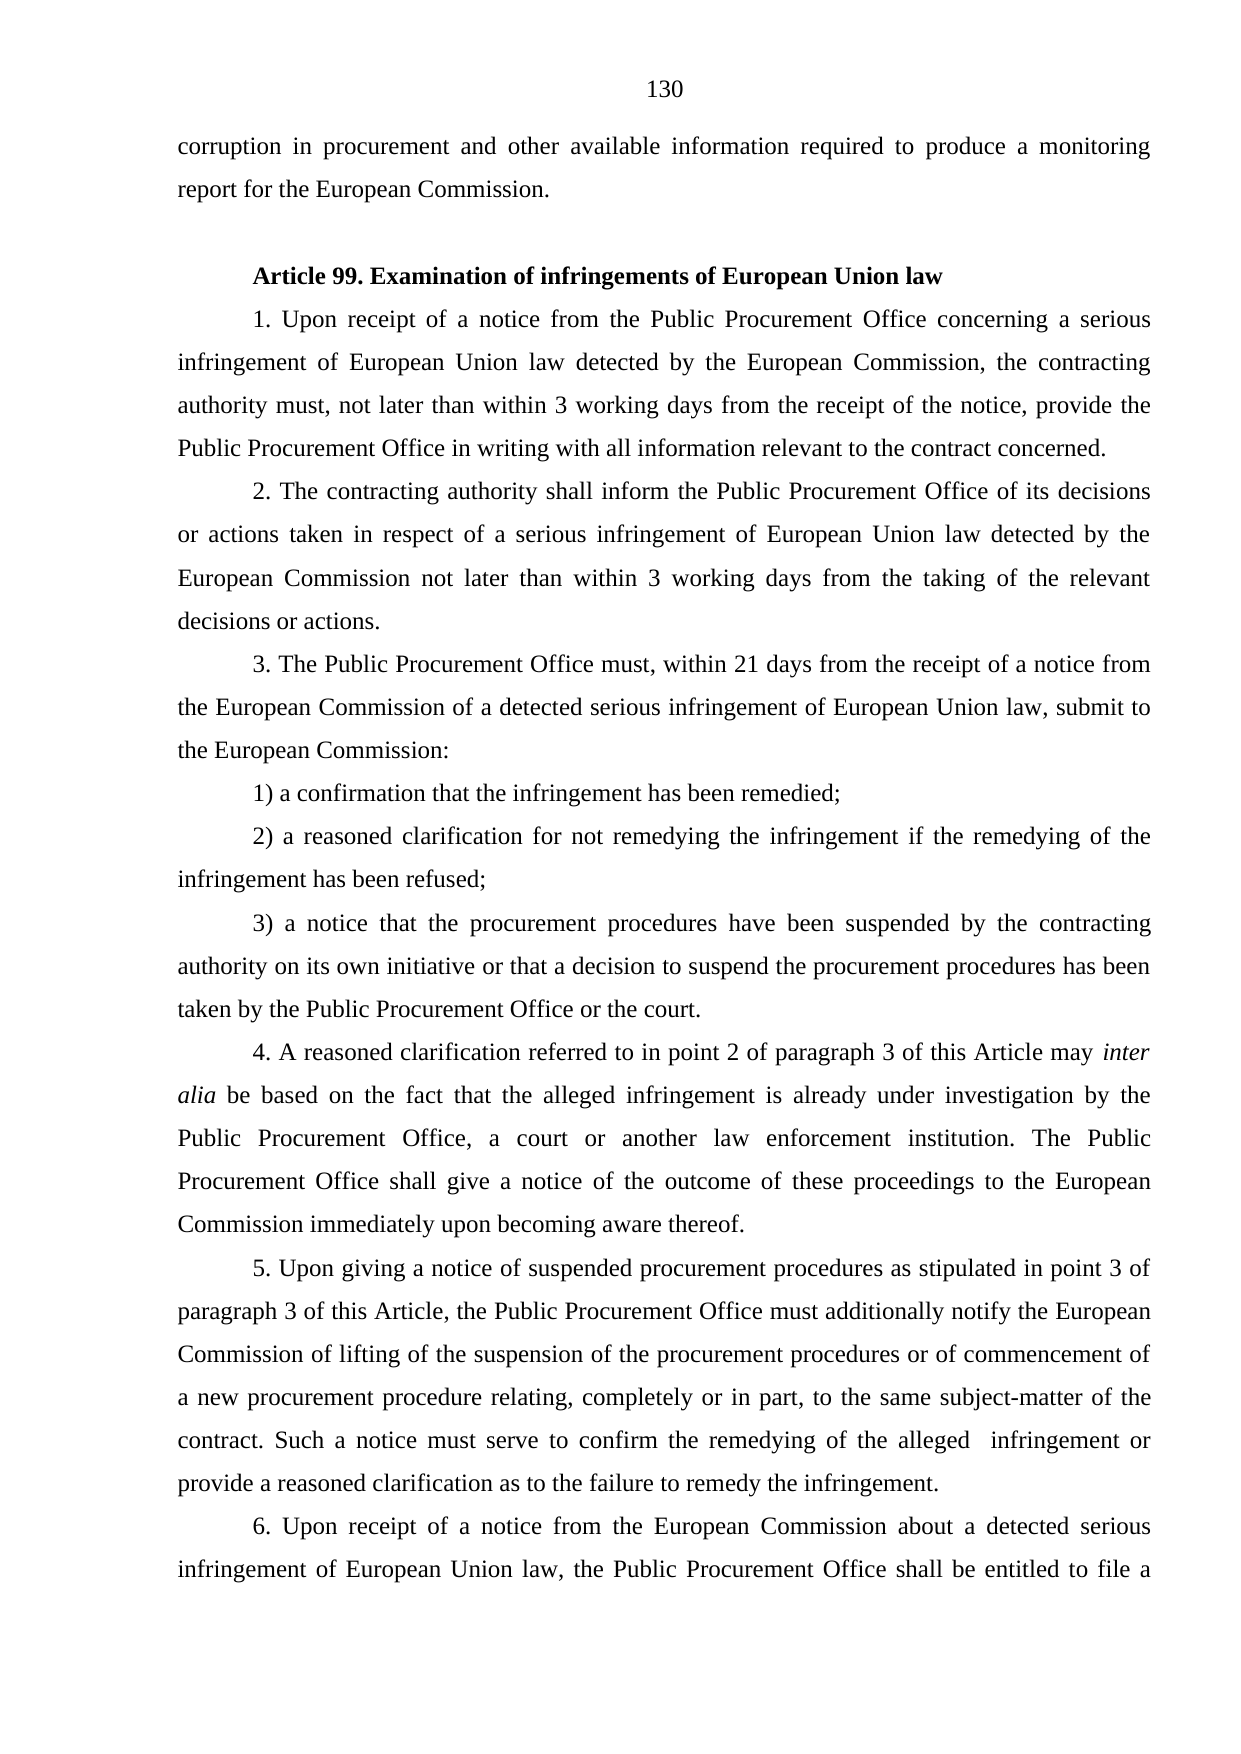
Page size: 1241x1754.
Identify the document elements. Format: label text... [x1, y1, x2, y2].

text 3) a notice that the procurement procedures have been suspended by the contracting authority on its own initiative or that a decision to suspend the procurement procedures has been taken by the Public Procurement Office or the court. [177, 908, 1152, 1023]
text Article 99. Examination of infringements of European Union law [177, 261, 1152, 289]
text 3. The Public Procurement Office must, within 21 days from the receipt of a notice from the European Commission of a detected serious infringement of European Union law, submit to the European Commission: [177, 649, 1152, 764]
text corruption in procurement and other available information required to produce a monitoring report for the European Commission. [177, 131, 1152, 203]
text 6. Upon receipt of a notice from the European Commission about a detected serious infringement of European Union law, the Public Procurement Office shall be entitled to file a [177, 1511, 1152, 1583]
text 5. Upon giving a notice of suspended procurement procedures as stipulated in point 3 of paragraph 3 of this Article, the Public Procurement Office must additionally notify the European Commission of lifting of the suspension of the procurement procedures or of commencement of a new procurement procedure relating, completely or in part, to the same subject-matter of the contract. Such a notice must serve to confirm the remedying of the alleged infringement or provide a reasoned clarification as to the failure to remedy the infringement. [177, 1253, 1152, 1497]
text 1) a confirmation that the infringement has been remedied; [177, 778, 1152, 807]
text 2) a reasoned clarification for not remedying the infringement if the remedying of the infringement has been refused; [177, 821, 1152, 893]
text 4. A reasoned clarification referred to in point 2 of paragraph 3 of this Article may inter alia be based on the fact that the alleged infringement is already under investigation by the Public Procurement Office, a court or another law enforcement institution. The Public Procurement Office shall give a notice of the outcome of these proceedings to the European Commission immediately upon becoming aware thereof. [177, 1037, 1152, 1238]
text 1. Upon receipt of a notice from the Public Procurement Office concerning a serious infringement of European Union law detected by the European Commission, the contracting authority must, not later than within 3 working days from the receipt of the notice, provide the Public Procurement Office in writing with all information relevant to the contract concerned. [177, 304, 1152, 462]
text 2. The contracting authority shall inform the Public Procurement Office of its decisions or actions taken in respect of a serious infringement of European Union law detected by the European Commission not later than within 3 working days from the taking of the relevant decisions or actions. [177, 476, 1152, 634]
